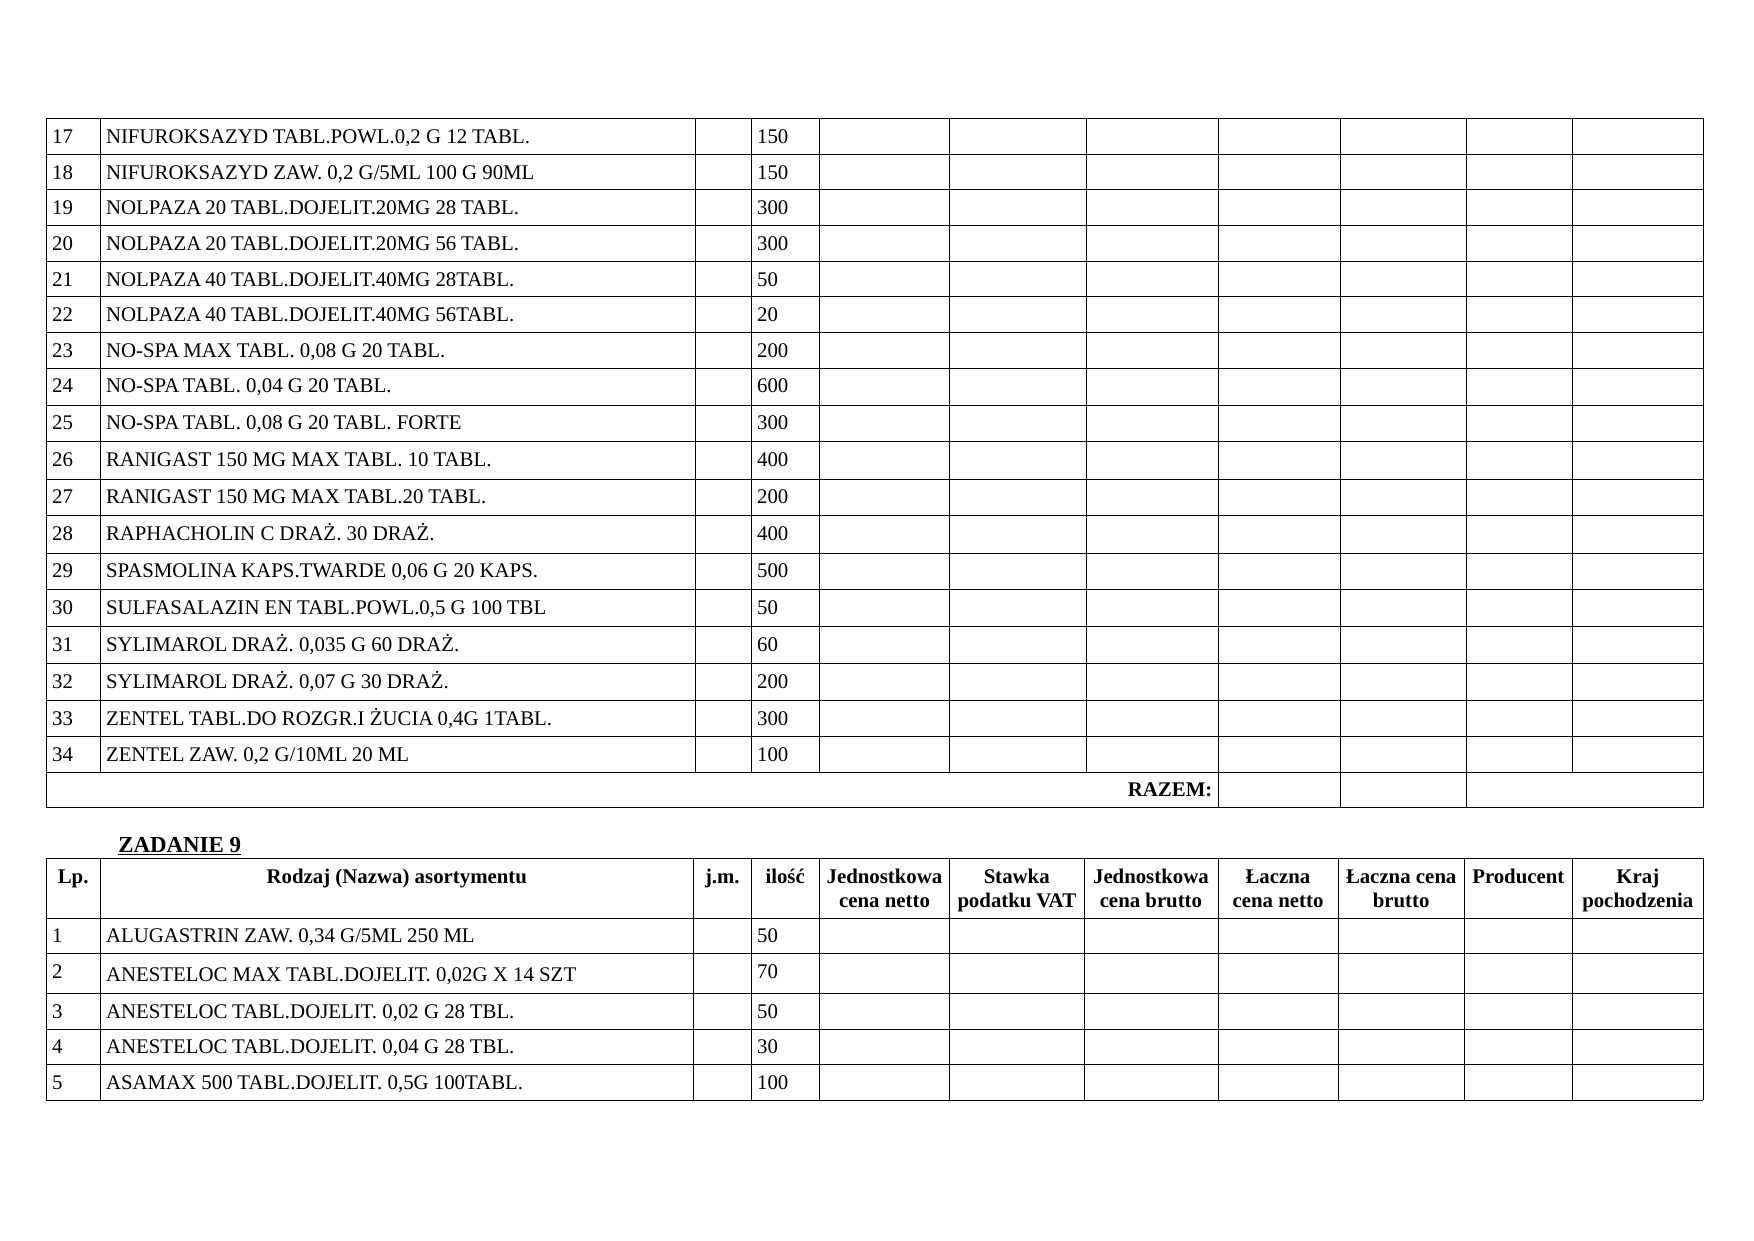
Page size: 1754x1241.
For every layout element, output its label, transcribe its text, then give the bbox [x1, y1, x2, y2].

table_cell 19 [47, 190, 100, 225]
table_cell [950, 627, 1086, 663]
table_cell [1341, 262, 1466, 296]
table_cell 23 [47, 333, 100, 367]
table_cell [1339, 994, 1464, 1029]
table_cell [696, 226, 751, 261]
table_cell [820, 155, 949, 189]
table_cell SYLIMAROL DRAŻ. 0,07 G 30 DRAŻ. [101, 664, 695, 700]
table_cell ZENTEL TABL.DO ROZGR.I ŻUCIA 0,4G 1TABL. [101, 701, 695, 736]
table_cell [1573, 590, 1703, 626]
table_cell [696, 480, 751, 515]
table_cell [1465, 994, 1572, 1029]
table_cell ANESTELOC TABL.DOJELIT. 0,02 G 28 TBL. [101, 994, 693, 1029]
table_cell 30 [47, 590, 100, 626]
table_cell 34 [47, 737, 100, 772]
table_header Rodzaj (Nazwa) asortymentu [101, 859, 693, 917]
table_cell RANIGAST 150 MG MAX TABL.20 TABL. [101, 480, 695, 515]
table_cell [820, 480, 949, 515]
table_cell [950, 516, 1086, 552]
table_cell 32 [47, 664, 100, 700]
table_cell [1467, 737, 1572, 772]
table_cell [1467, 369, 1572, 404]
table_cell 30 [752, 1030, 819, 1064]
table_cell [820, 954, 949, 993]
table_cell 20 [47, 226, 100, 261]
table_cell [820, 226, 949, 261]
table_cell 50 [752, 919, 819, 953]
table_cell [1085, 1065, 1218, 1100]
table_cell 200 [752, 333, 819, 367]
table_cell [1219, 155, 1340, 189]
table_cell [1573, 737, 1703, 772]
table_cell 3 [47, 994, 100, 1029]
table_cell [1219, 442, 1340, 478]
table_cell [1219, 226, 1340, 261]
table_cell [1465, 919, 1572, 953]
table_cell [1467, 701, 1572, 736]
table_cell [1219, 664, 1340, 700]
table_cell [1087, 369, 1218, 404]
table_cell 600 [752, 369, 819, 404]
table_cell [950, 737, 1086, 772]
table_cell 33 [47, 701, 100, 736]
table_cell [1573, 554, 1703, 589]
table_cell 150 [752, 155, 819, 189]
table_cell [1467, 333, 1572, 367]
table_cell [1087, 737, 1218, 772]
table_cell [1341, 701, 1466, 736]
table_cell [1573, 190, 1703, 225]
table_cell [820, 701, 949, 736]
table_cell [1341, 226, 1466, 261]
table_cell [1341, 627, 1466, 663]
table_cell 24 [47, 369, 100, 404]
table_cell [1087, 442, 1218, 478]
table_cell NIFUROKSAZYD ZAW. 0,2 G/5ML 100 G 90ML [101, 155, 695, 189]
table_cell [696, 590, 751, 626]
table_cell [1219, 369, 1340, 404]
table_cell [1219, 773, 1340, 807]
table_cell [1219, 737, 1340, 772]
table_cell [1573, 994, 1703, 1029]
table_cell [696, 737, 751, 772]
table_cell [820, 1065, 949, 1100]
table_cell RAPHACHOLIN C DRAŻ. 30 DRAŻ. [101, 516, 695, 552]
table_cell 70 [752, 954, 819, 993]
table_cell [1465, 1065, 1572, 1100]
table_cell [820, 297, 949, 332]
table_cell [1219, 627, 1340, 663]
table_cell [1087, 406, 1218, 441]
table_cell [1467, 627, 1572, 663]
table_cell 4 [47, 1030, 100, 1064]
table_cell [1467, 664, 1572, 700]
table_cell [950, 664, 1086, 700]
table_cell [1087, 664, 1218, 700]
table_cell 400 [752, 516, 819, 552]
table_cell NO-SPA TABL. 0,04 G 20 TABL. [101, 369, 695, 404]
table_cell [1573, 480, 1703, 515]
table_cell 60 [752, 627, 819, 663]
table_cell NOLPAZA 40 TABL.DOJELIT.40MG 28TABL. [101, 262, 695, 296]
table_cell [696, 627, 751, 663]
table_cell 50 [752, 262, 819, 296]
table_cell [1341, 737, 1466, 772]
table_cell [820, 590, 949, 626]
table_cell [950, 119, 1086, 154]
table_cell [1467, 226, 1572, 261]
table_cell [1219, 262, 1340, 296]
table_cell [1087, 297, 1218, 332]
table_cell ASAMAX 500 TABL.DOJELIT. 0,5G 100TABL. [101, 1065, 693, 1100]
table_cell NOLPAZA 20 TABL.DOJELIT.20MG 56 TABL. [101, 226, 695, 261]
table_cell [820, 262, 949, 296]
table_cell [1341, 442, 1466, 478]
table_cell [1087, 480, 1218, 515]
table_cell [1219, 919, 1338, 953]
table_cell [1467, 297, 1572, 332]
table_cell [696, 119, 751, 154]
table_cell [1341, 155, 1466, 189]
table_cell [1573, 954, 1703, 993]
table_cell [950, 994, 1084, 1029]
table_cell 27 [47, 480, 100, 515]
table_cell [1573, 664, 1703, 700]
table_cell 22 [47, 297, 100, 332]
table_cell [820, 737, 949, 772]
table_cell 50 [752, 590, 819, 626]
table_cell [696, 262, 751, 296]
table_cell [1573, 119, 1703, 154]
table_cell 21 [47, 262, 100, 296]
table_cell [820, 333, 949, 367]
table_cell [820, 190, 949, 225]
table_cell [950, 590, 1086, 626]
table_cell [1087, 516, 1218, 552]
table_cell 500 [752, 554, 819, 589]
table_cell [1219, 480, 1340, 515]
text ZADANIE 9 [118, 831, 1636, 858]
table_cell [1085, 954, 1218, 993]
table_cell [1087, 590, 1218, 626]
table_cell [1087, 333, 1218, 367]
table_cell [1339, 954, 1464, 993]
table_cell [1219, 701, 1340, 736]
table_cell [696, 406, 751, 441]
table_cell [1573, 369, 1703, 404]
table_cell [1341, 297, 1466, 332]
table_cell 28 [47, 516, 100, 552]
table_cell [1219, 119, 1340, 154]
table_cell [1085, 919, 1218, 953]
table_cell [1573, 516, 1703, 552]
table_cell ANESTELOC MAX TABL.DOJELIT. 0,02G X 14 SZT [101, 954, 693, 993]
table_header Jednostkowa cena brutto [1085, 859, 1218, 917]
table_cell [1467, 155, 1572, 189]
table_cell [950, 369, 1086, 404]
table_cell NIFUROKSAZYD TABL.POWL.0,2 G 12 TABL. [101, 119, 695, 154]
table_cell [950, 406, 1086, 441]
table_cell 400 [752, 442, 819, 478]
table_cell 5 [47, 1065, 100, 1100]
table_cell [1085, 1030, 1218, 1064]
table_cell [1219, 516, 1340, 552]
table_cell [950, 919, 1084, 953]
table_cell [950, 1030, 1084, 1064]
table_cell [1465, 1030, 1572, 1064]
table_cell 200 [752, 664, 819, 700]
table_cell ANESTELOC TABL.DOJELIT. 0,04 G 28 TBL. [101, 1030, 693, 1064]
table_cell [694, 954, 751, 993]
table_cell [1467, 773, 1703, 807]
table_cell [1573, 406, 1703, 441]
table_cell [1341, 190, 1466, 225]
table_cell [694, 919, 751, 953]
table_cell 100 [752, 737, 819, 772]
table_cell [1087, 190, 1218, 225]
table_cell 300 [752, 406, 819, 441]
table_cell [1573, 297, 1703, 332]
table_cell 20 [752, 297, 819, 332]
table_cell 26 [47, 442, 100, 478]
table_cell RANIGAST 150 MG MAX TABL. 10 TABL. [101, 442, 695, 478]
table_cell [950, 1065, 1084, 1100]
table_cell [820, 516, 949, 552]
table_cell 31 [47, 627, 100, 663]
table_cell 25 [47, 406, 100, 441]
table_cell [1219, 994, 1338, 1029]
table_cell [1341, 119, 1466, 154]
table_cell [1341, 590, 1466, 626]
table_cell [696, 516, 751, 552]
table_cell [1339, 1030, 1464, 1064]
table_cell [696, 333, 751, 367]
table_cell 18 [47, 155, 100, 189]
table_cell [1467, 119, 1572, 154]
table_cell [950, 262, 1086, 296]
table_cell [1087, 554, 1218, 589]
table_cell [820, 554, 949, 589]
table_cell [1087, 627, 1218, 663]
table_cell NOLPAZA 20 TABL.DOJELIT.20MG 28 TABL. [101, 190, 695, 225]
table_cell 2 [47, 954, 100, 993]
table_cell [1341, 773, 1466, 807]
table_cell [1339, 919, 1464, 953]
table_cell [696, 664, 751, 700]
table_cell [1341, 369, 1466, 404]
table_cell [950, 442, 1086, 478]
table_cell [820, 406, 949, 441]
table_cell [820, 442, 949, 478]
table_cell SULFASALAZIN EN TABL.POWL.0,5 G 100 TBL [101, 590, 695, 626]
table_cell [820, 664, 949, 700]
table_cell 150 [752, 119, 819, 154]
table_cell [1219, 590, 1340, 626]
table_cell 17 [47, 119, 100, 154]
table_cell [1467, 480, 1572, 515]
table_header Producent [1465, 859, 1572, 917]
table_cell [820, 919, 949, 953]
table_header j.m. [694, 859, 751, 917]
table_cell [1219, 406, 1340, 441]
table_cell [696, 297, 751, 332]
table_header Łaczna cena netto [1219, 859, 1338, 917]
table_cell [1573, 155, 1703, 189]
table_cell SPASMOLINA KAPS.TWARDE 0,06 G 20 KAPS. [101, 554, 695, 589]
table_cell 300 [752, 226, 819, 261]
table_cell [1467, 406, 1572, 441]
table_cell SYLIMAROL DRAŻ. 0,035 G 60 DRAŻ. [101, 627, 695, 663]
table_header Jednostkowa cena netto [820, 859, 949, 917]
table_cell [696, 554, 751, 589]
table_cell [820, 627, 949, 663]
table_cell [1573, 919, 1703, 953]
table_cell [1087, 701, 1218, 736]
table_cell [950, 190, 1086, 225]
table_cell [1573, 333, 1703, 367]
table_cell [1341, 406, 1466, 441]
table_cell [1467, 554, 1572, 589]
table_cell [1573, 226, 1703, 261]
table_header ilość [752, 859, 819, 917]
table_cell 200 [752, 480, 819, 515]
table_cell [1467, 590, 1572, 626]
table_cell NO-SPA MAX TABL. 0,08 G 20 TABL. [101, 333, 695, 367]
table_cell [820, 119, 949, 154]
table_cell 1 [47, 919, 100, 953]
table_cell [1219, 297, 1340, 332]
table_cell [1219, 1030, 1338, 1064]
table_cell [950, 226, 1086, 261]
table_cell [1341, 664, 1466, 700]
table_cell [1341, 554, 1466, 589]
table_cell [1573, 1065, 1703, 1100]
table_cell 29 [47, 554, 100, 589]
table_cell [1467, 190, 1572, 225]
table_cell [1087, 226, 1218, 261]
table_cell [694, 994, 751, 1029]
table_cell [696, 442, 751, 478]
table_cell NOLPAZA 40 TABL.DOJELIT.40MG 56TABL. [101, 297, 695, 332]
table_cell [1219, 190, 1340, 225]
table_cell [950, 155, 1086, 189]
table_cell [1573, 1030, 1703, 1064]
table_cell [950, 333, 1086, 367]
table_cell [950, 297, 1086, 332]
table_cell [696, 369, 751, 404]
table_cell [1465, 954, 1572, 993]
table_cell [1341, 516, 1466, 552]
table_cell [1339, 1065, 1464, 1100]
table_cell 50 [752, 994, 819, 1029]
table_header Łaczna cena brutto [1339, 859, 1464, 917]
table_cell ALUGASTRIN ZAW. 0,34 G/5ML 250 ML [101, 919, 693, 953]
table_cell [1087, 262, 1218, 296]
table_cell [820, 994, 949, 1029]
table_cell [1341, 333, 1466, 367]
table_cell 300 [752, 701, 819, 736]
table_cell [950, 701, 1086, 736]
table_cell [1573, 442, 1703, 478]
table_cell [1219, 1065, 1338, 1100]
table_cell RAZEM: [47, 773, 1218, 807]
table_cell NO-SPA TABL. 0,08 G 20 TABL. FORTE [101, 406, 695, 441]
table_cell [1087, 119, 1218, 154]
table_header Kraj pochodzenia [1573, 859, 1703, 917]
table_cell [696, 155, 751, 189]
table_cell [1085, 994, 1218, 1029]
table_cell [1219, 333, 1340, 367]
table_cell [1219, 554, 1340, 589]
table_cell ZENTEL ZAW. 0,2 G/10ML 20 ML [101, 737, 695, 772]
table_cell [1467, 262, 1572, 296]
table_cell [950, 554, 1086, 589]
table_cell [820, 369, 949, 404]
table_cell [950, 954, 1084, 993]
table_cell [694, 1030, 751, 1064]
table_cell [1219, 954, 1338, 993]
table_cell [1573, 262, 1703, 296]
table_cell 100 [752, 1065, 819, 1100]
table_header Lp. [47, 859, 100, 917]
table_cell [1467, 442, 1572, 478]
table_cell [1573, 701, 1703, 736]
table_header Stawka podatku VAT [950, 859, 1084, 917]
table_cell [1573, 627, 1703, 663]
table_cell 300 [752, 190, 819, 225]
table_cell [1341, 480, 1466, 515]
table_cell [1467, 516, 1572, 552]
table_cell [696, 701, 751, 736]
table_cell [1087, 155, 1218, 189]
table_cell [950, 480, 1086, 515]
table_cell [820, 1030, 949, 1064]
table_cell [694, 1065, 751, 1100]
table_cell [696, 190, 751, 225]
